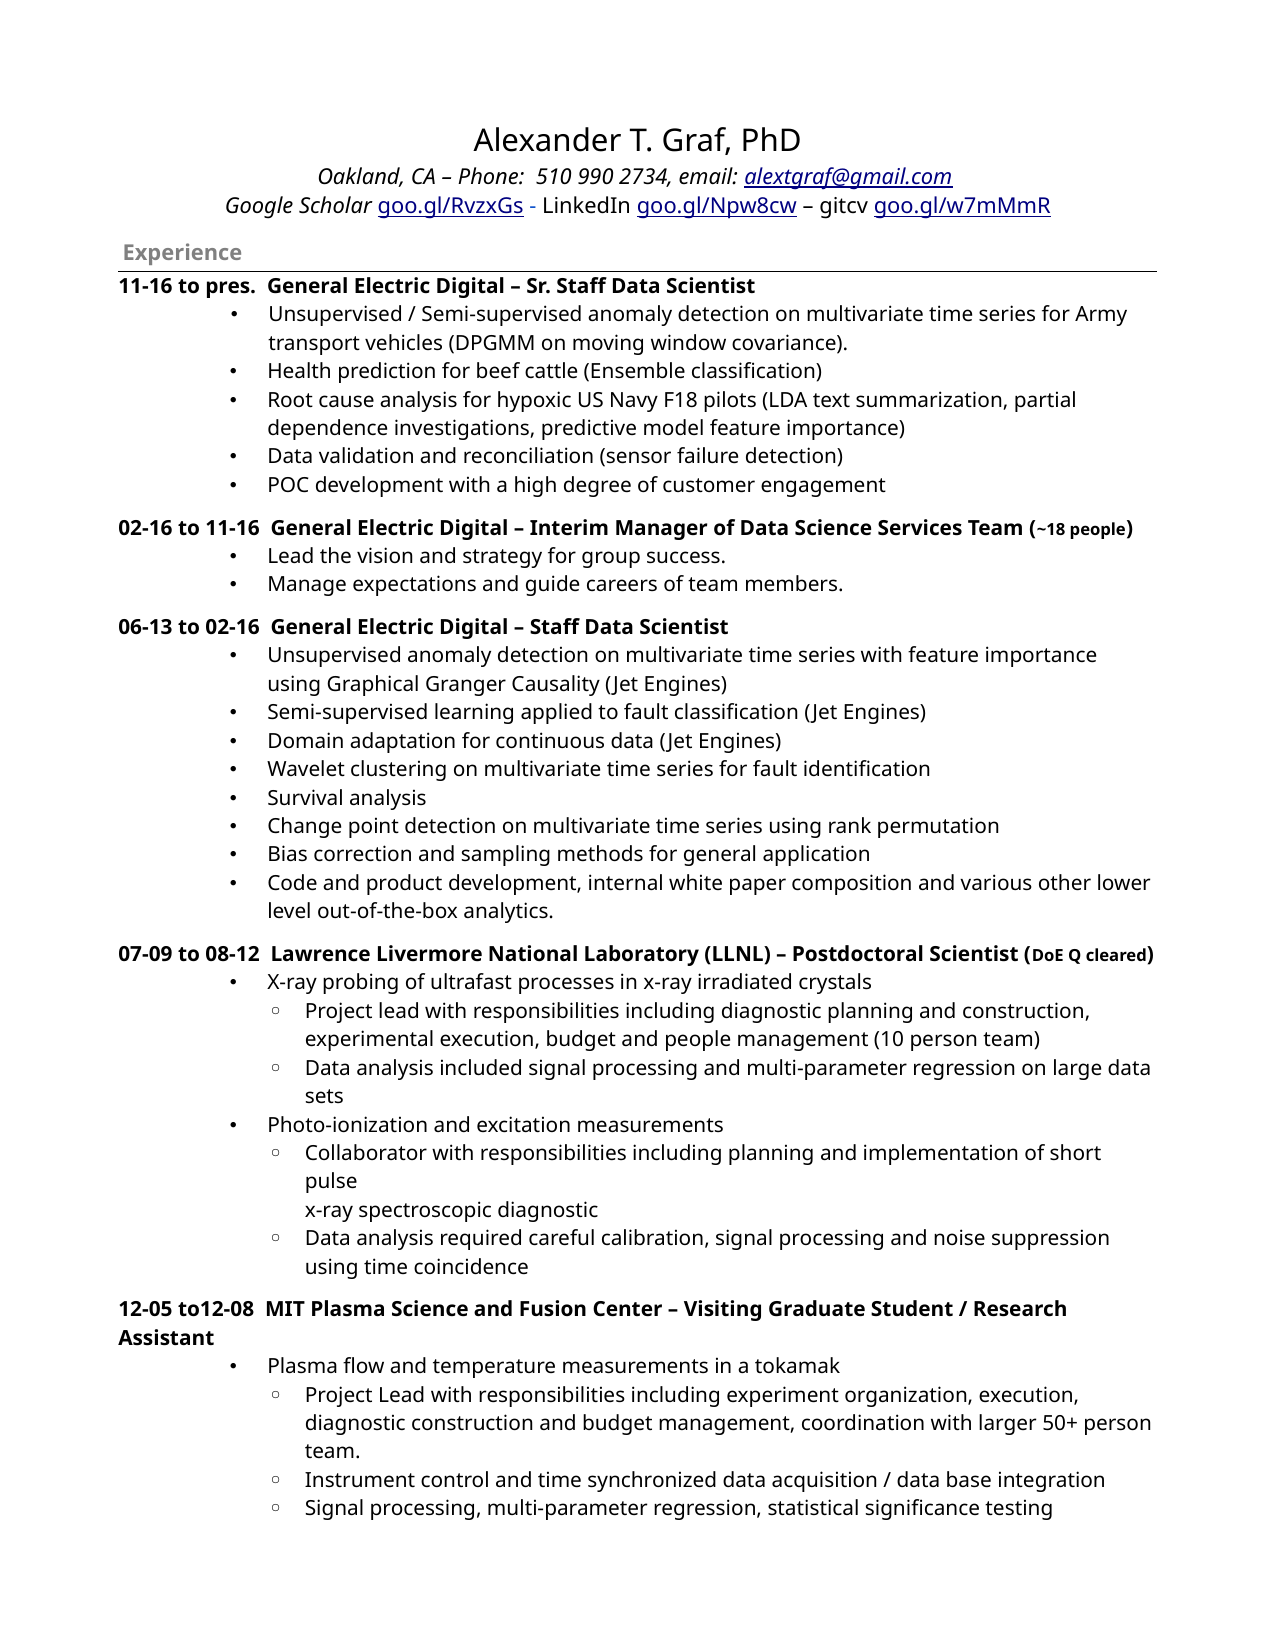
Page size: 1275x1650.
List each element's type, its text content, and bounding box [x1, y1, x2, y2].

list Unsupervised anomaly detection on multivariate time series with feature importance using Graphical Granger Causality (Jet Engines) [229, 641, 1157, 697]
list Data analysis included signal processing and multi-parameter regression on large data sets [267, 1053, 1157, 1110]
list Domain adaptation for continuous data (Jet Engines) [229, 726, 1157, 754]
list Plasma flow and temperature measurements in a tokamak [229, 1351, 1157, 1380]
text 06-13 to 02-16 General Electric Digital – Staff Data Scientist [118, 612, 1157, 641]
text Google Scholar goo.gl/RvzxGs - LinkedIn goo.gl/Npw8cw – gitcv goo.gl/w7mMmR [118, 191, 1157, 220]
list Code and product development, internal white paper composition and various other lower level out-of-the-box analytics. [229, 868, 1157, 925]
text 02-16 to 11-16 General Electric Digital – Interim Manager of Data Science Services Team (~18 people) [118, 513, 1157, 541]
text 12-05 to12-08 MIT Plasma Science and Fusion Center – Visiting Graduate Student / Research Assistant [118, 1294, 1157, 1351]
text 07-09 to 08-12 Lawrence Livermore National Laboratory (LLNL) – Postdoctoral Scientist (DoE Q cleared) [118, 939, 1157, 967]
list Data validation and reconciliation (sensor failure detection) [229, 442, 1157, 470]
list Signal processing, multi-parameter regression, statistical significance testing [267, 1493, 1157, 1522]
list Instrument control and time synchronized data acquisition / data base integration [267, 1465, 1157, 1493]
list Project Lead with responsibilities including experiment organization, execution, diagnostic construction and budget management, coordination with larger 50+ person team. [267, 1380, 1157, 1465]
list Wavelet clustering on multivariate time series for fault identification [229, 754, 1157, 783]
list Health prediction for beef cattle (Ensemble classification) [229, 356, 1157, 385]
list Collaborator with responsibilities including planning and implementation of short pulse [267, 1138, 1157, 1195]
list Lead the vision and strategy for group success. [229, 541, 1157, 569]
list Root cause analysis for hypoxic US Navy F18 pilots (LDA text summarization, partial dependence investigations, predictive model feature importance) [229, 385, 1157, 442]
list Bias correction and sampling methods for general application [229, 839, 1157, 868]
text Alexander T. Graf, PhD [118, 118, 1157, 161]
list Photo-ionization and excitation measurements [229, 1110, 1157, 1138]
list X-ray probing of ultrafast processes in x-ray irradiated crystals [229, 967, 1157, 996]
list Survival analysis [229, 783, 1157, 811]
list Unsupervised / Semi-supervised anomaly detection on multivariate time series for Army transport vehicles (DPGMM on moving window covariance). [231, 299, 1157, 356]
list Manage expectations and guide careers of team members. [229, 569, 1157, 598]
list Semi-supervised learning applied to fault classification (Jet Engines) [229, 697, 1157, 726]
text Oakland, CA – Phone: 510 990 2734, email: alextgraf@gmail.com [118, 161, 1157, 191]
text Experience [118, 232, 1157, 271]
list Change point detection on multivariate time series using rank permutation [229, 811, 1157, 839]
list POC development with a high degree of customer engagement [229, 470, 1157, 498]
text 11-16 to pres. General Electric Digital – Sr. Staff Data Scientist [118, 272, 1157, 299]
list Project lead with responsibilities including diagnostic planning and construction, experimental execution, budget and people management (10 person team) [267, 996, 1157, 1053]
list Data analysis required careful calibration, signal processing and noise suppression using time coincidence [267, 1223, 1157, 1280]
list x-ray spectroscopic diagnostic [267, 1195, 1157, 1223]
